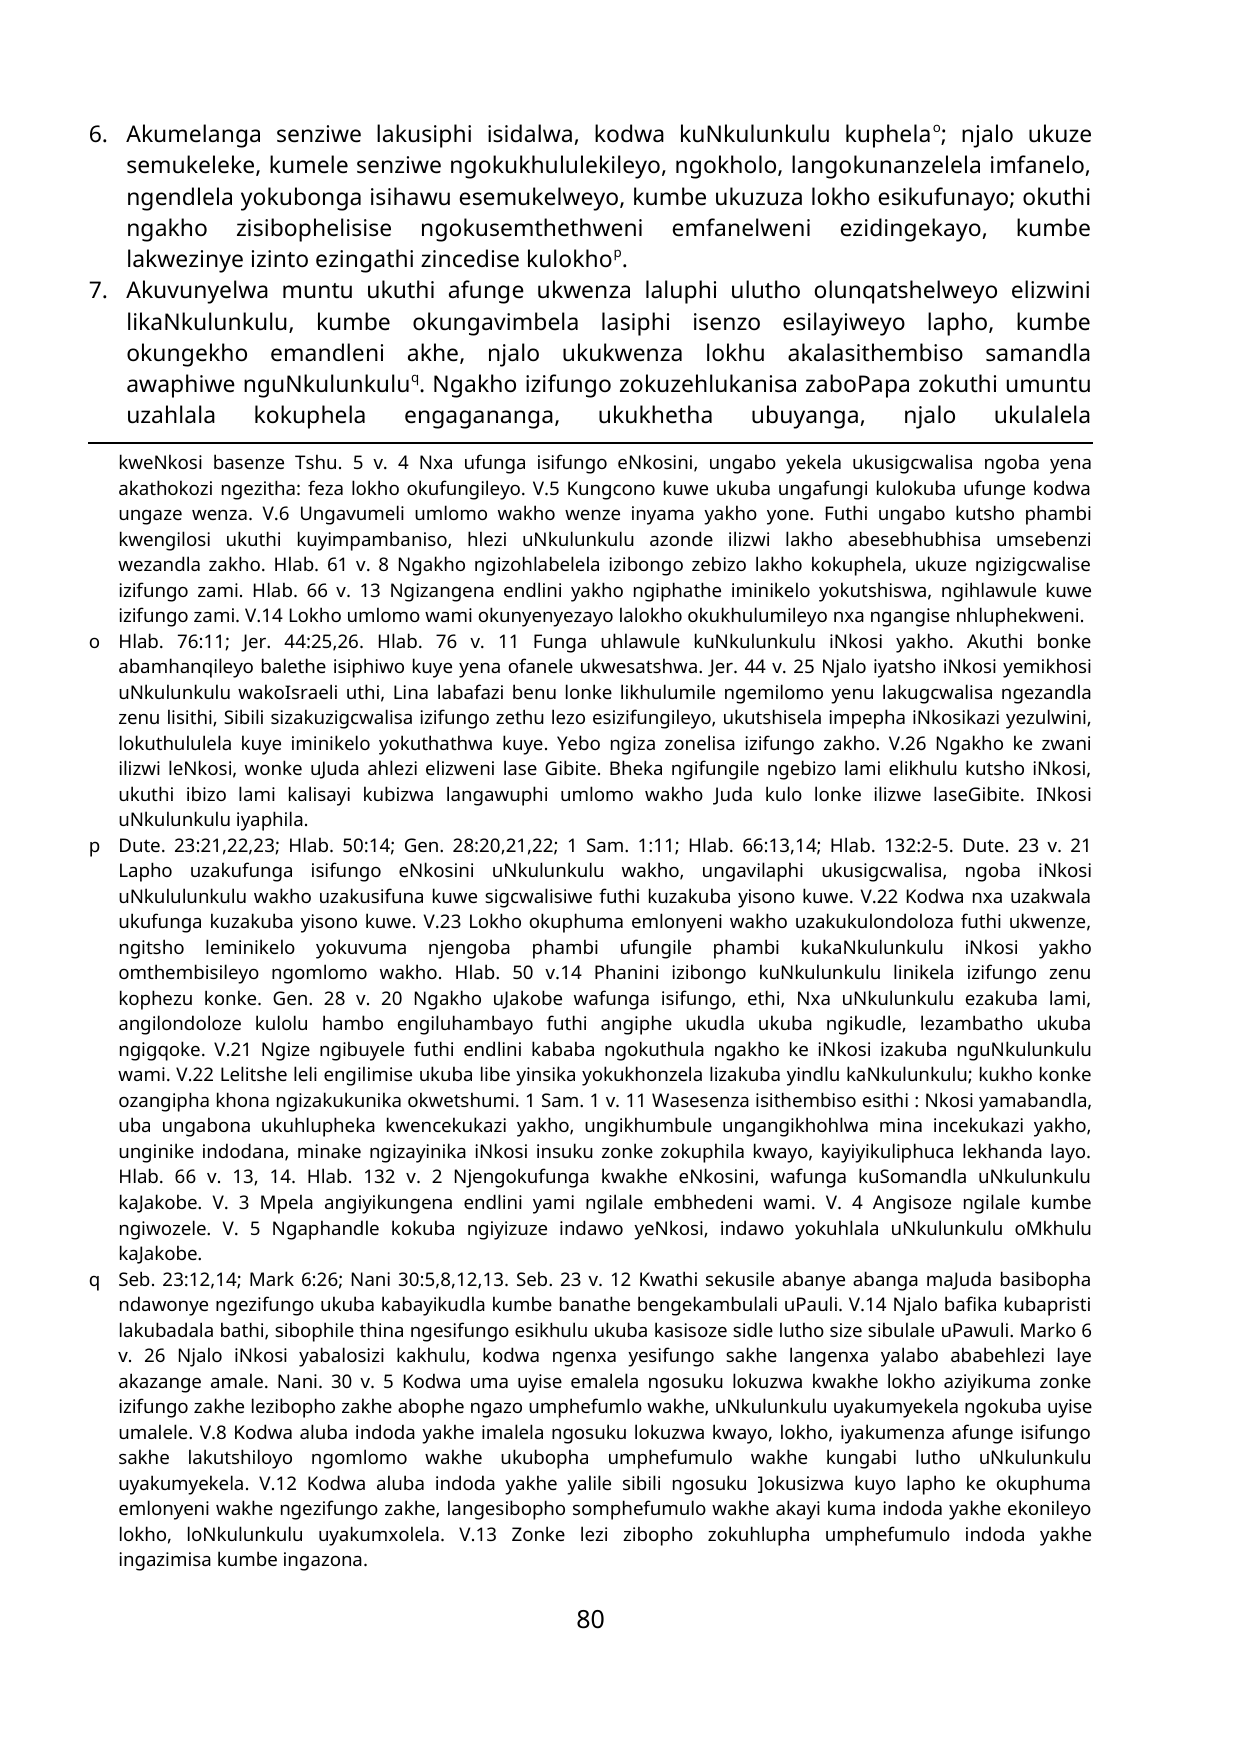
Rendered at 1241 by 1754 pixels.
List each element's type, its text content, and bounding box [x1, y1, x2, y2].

list kweNkosi basenze Tshu. 5 v. 4 Nxa ufunga isifungo eNkosini, ungabo yekela ukusigcwalisa ngoba yena akathokozi ngezitha: feza lokho okufungileyo. V.5 Kungcono kuwe ukuba ungafungi kulokuba ufunge kodwa ungaze wenza. V.6 Ungavumeli umlomo wakho wenze inyama yakho yone. Futhi ungabo kutsho phambi kwengilosi ukuthi kuyimpambaniso, hlezi uNkulunkulu azonde ilizwi lakho abesebhubhisa umsebenzi wezandla zakho. Hlab. 61 v. 8 Ngakho ngizohlabelela izibongo zebizo lakho kokuphela, ukuze ngizigcwalise izifungo zami. Hlab. 66 v. 13 Ngizangena endlini yakho ngiphathe iminikelo yokutshiswa, ngihlawule kuwe izifungo zami. V.14 Lokho umlomo wami okunyenyezayo lalokho okukhulumileyo nxa ngangise nhluphekweni. [88, 449, 1092, 628]
list Seb. 23:12,14; Mark 6:26; Nani 30:5,8,12,13. Seb. 23 v. 12 Kwathi sekusile abanye abanga maJuda basibopha ndawonye ngezifungo ukuba kabayikudla kumbe banathe bengekambulali uPauli. V.14 Njalo bafika kubapristi lakubadala bathi, sibophile thina ngesifungo esikhulu ukuba kasisoze sidle lutho size sibulale uPawuli. Marko 6 v. 26 Njalo iNkosi yabalosizi kakhulu, kodwa ngenxa yesifungo sakhe langenxa yalabo ababehlezi laye akazange amale. Nani. 30 v. 5 Kodwa uma uyise emalela ngosuku lokuzwa kwakhe lokho aziyikuma zonke izifungo zakhe lezibopho zakhe abophe ngazo umphefumlo wakhe, uNkulunkulu uyakumyekela ngokuba uyise umalele. V.8 Kodwa aluba indoda yakhe imalela ngosuku lokuzwa kwayo, lokho, iyakumenza afunge isifungo sakhe lakutshiloyo ngomlomo wakhe ukubopha umphefumulo wakhe kungabi lutho uNkulunkulu uyakumyekela. V.12 Kodwa aluba indoda yakhe yalile sibili ngosuku ]okusizwa kuyo lapho ke okuphuma emlonyeni wakhe ngezifungo zakhe, langesibopho somphefumulo wakhe akayi kuma indoda yakhe ekonileyo lokho, loNkulunkulu uyakumxolela. V.13 Zonke lezi zibopho zokuhlupha umphefumulo indoda yakhe ingazimisa kumbe ingazona. [88, 1266, 1092, 1572]
list Akumelanga senziwe lakusiphi isidalwa, kodwa kuNkulunkulu kuphela; njalo ukuze semukeleke, kumele senziwe ngokukhululekileyo, ngokholo, langokunanzelela imfanelo, ngendlela yokubonga isihawu esemukelweyo, kumbe ukuzuza lokho esikufunayo; okuthi ngakho zisibophelisise ngokusemthethweni emfanelweni ezidingekayo, kumbe lakwezinye izinto ezingathi zincedise kulokho. [88, 118, 1092, 274]
list Dute. 23:21,22,23; Hlab. 50:14; Gen. 28:20,21,22; 1 Sam. 1:11; Hlab. 66:13,14; Hlab. 132:2-5. Dute. 23 v. 21 Lapho uzakufunga isifungo eNkosini uNkulunkulu wakho, ungavilaphi ukusigcwalisa, ngoba iNkosi uNkululunkulu wakho uzakusifuna kuwe sigcwalisiwe futhi kuzakuba yisono kuwe. V.22 Kodwa nxa uzakwala ukufunga kuzakuba yisono kuwe. V.23 Lokho okuphuma emlonyeni wakho uzakukulondoloza futhi ukwenze, ngitsho leminikelo yokuvuma njengoba phambi ufungile phambi kukaNkulunkulu iNkosi yakho omthembisileyo ngomlomo wakho. Hlab. 50 v.14 Phanini izibongo kuNkulunkulu linikela izifungo zenu kophezu konke. Gen. 28 v. 20 Ngakho uJakobe wafunga isifungo, ethi, Nxa uNkulunkulu ezakuba lami, angilondoloze kulolu hambo engiluhambayo futhi angiphe ukudla ukuba ngikudle, lezambatho ukuba ngigqoke. V.21 Ngize ngibuyele futhi endlini kababa ngokuthula ngakho ke iNkosi izakuba nguNkulunkulu wami. V.22 Lelitshe leli engilimise ukuba libe yinsika yokukhonzela lizakuba yindlu kaNkulunkulu; kukho konke ozangipha khona ngizakukunika okwetshumi. 1 Sam. 1 v. 11 Wasesenza isithembiso esithi : Nkosi yamabandla, uba ungabona ukuhlupheka kwencekukazi yakho, ungikhumbule ungangikhohlwa mina incekukazi yakho, unginike indodana, minake ngizayinika iNkosi insuku zonke zokuphila kwayo, kayiyikuliphuca lekhanda layo. Hlab. 66 v. 13, 14. Hlab. 132 v. 2 Njengokufunga kwakhe eNkosini, wafunga kuSomandla uNkulunkulu kaJakobe. V. 3 Mpela angiyikungena endlini yami ngilale embhedeni wami. V. 4 Angisoze ngilale kumbe ngiwozele. V. 5 Ngaphandle kokuba ngiyizuze indawo yeNkosi, indawo yokuhlala uNkulunkulu oMkhulu kaJakobe. [88, 832, 1092, 1266]
list Hlab. 76:11; Jer. 44:25,26. Hlab. 76 v. 11 Funga uhlawule kuNkulunkulu iNkosi yakho. Akuthi bonke abamhanqileyo balethe isiphiwo kuye yena ofanele ukwesatshwa. Jer. 44 v. 25 Njalo iyatsho iNkosi yemikhosi uNkulunkulu wakoIsraeli uthi, Lina labafazi benu lonke likhulumile ngemilomo yenu lakugcwalisa ngezandla zenu lisithi, Sibili sizakuzigcwalisa izifungo zethu lezo esizifungileyo, ukutshisela impepha iNkosikazi yezulwini, lokuthululela kuye iminikelo yokuthathwa kuye. Yebo ngiza zonelisa izifungo zakho. V.26 Ngakho ke zwani ilizwi leNkosi, wonke uJuda ahlezi elizweni lase Gibite. Bheka ngifungile ngebizo lami elikhulu kutsho iNkosi, ukuthi ibizo lami kalisayi kubizwa langawuphi umlomo wakho Juda kulo lonke ilizwe laseGibite. INkosi uNkulunkulu iyaphila. [88, 628, 1092, 832]
list Akuvunyelwa muntu ukuthi afunge ukwenza laluphi ulutho olunqatshelweyo elizwini likaNkulunkulu, kumbe okungavimbela lasiphi isenzo esilayiweyo lapho, kumbe okungekho emandleni akhe, njalo ukukwenza lokhu akalasithembiso samandla awaphiwe nguNkulunkulu. Ngakho izifungo zokuzehlukanisa zaboPapa zokuthi umuntu uzahlala kokuphela engagananga, ukukhetha ubuyanga, njalo ukulalela [88, 274, 1092, 431]
